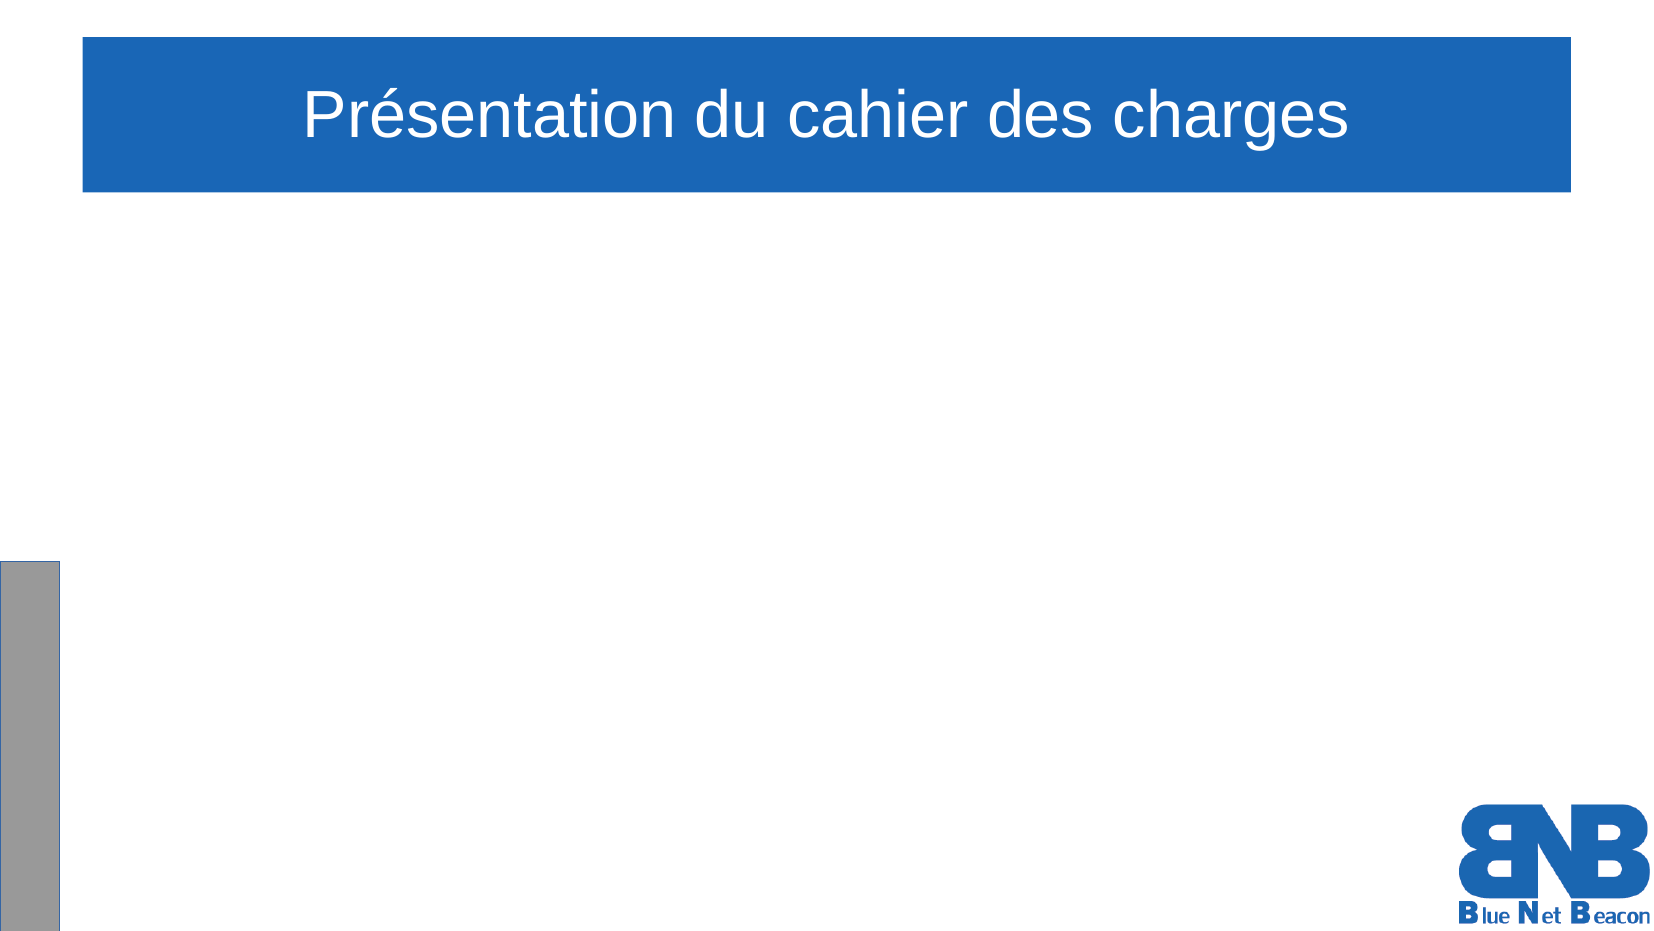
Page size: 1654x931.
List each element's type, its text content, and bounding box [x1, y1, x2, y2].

title Présentation du cahier des charges [82, 37, 1571, 193]
picture [1459, 797, 1650, 930]
text_box [0, 561, 60, 931]
